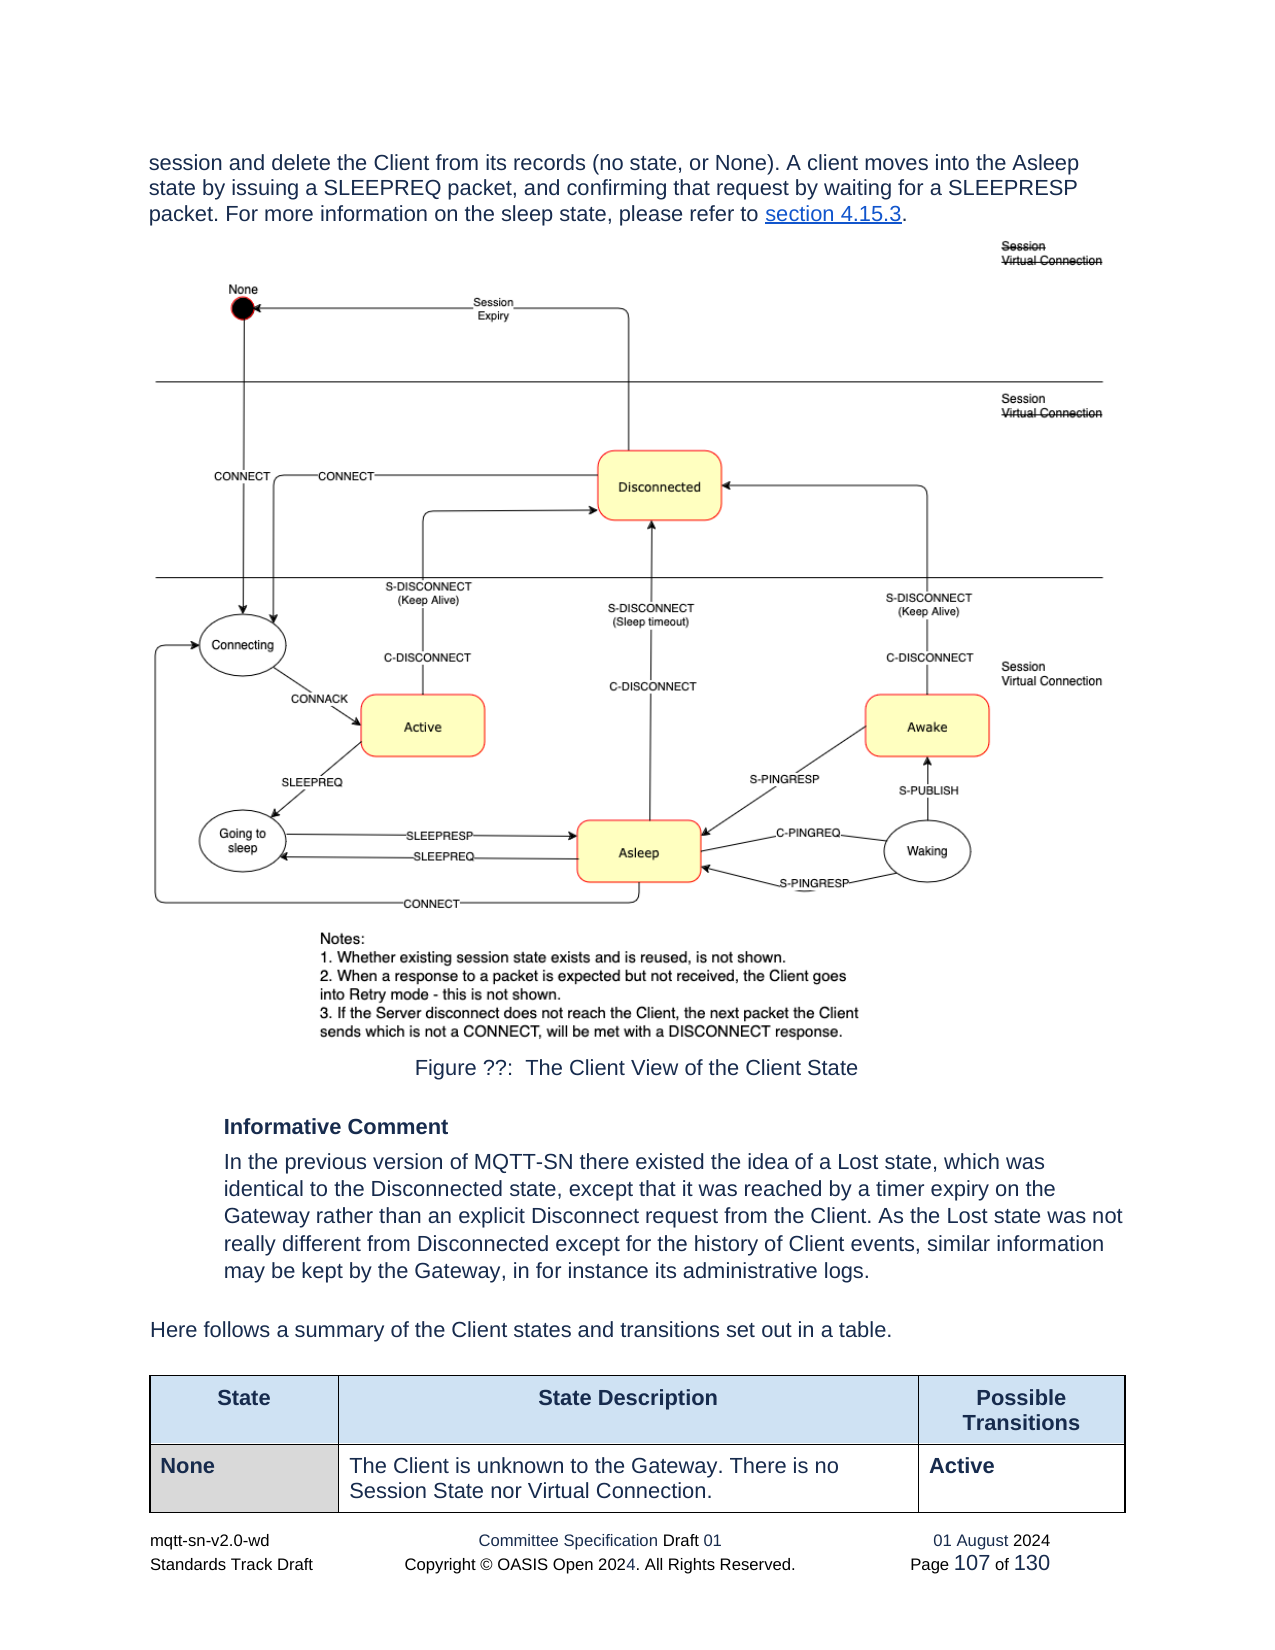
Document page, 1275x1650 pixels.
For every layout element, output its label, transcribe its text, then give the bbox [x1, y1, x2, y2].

text session and delete the Client from its records (no state, or None). A client moves into the Asleep state by issuing a SLEEPREQ packet, and confirming that request by waiting for a SLEEPRESP packet. For more information on the sleep state, please refer to section 4.15.3. [148, 150, 1124, 226]
picture [148, 233, 1124, 1047]
text Figure ??: The Client View of the Client State [148, 1055, 1124, 1080]
table_header Possible Transitions [919, 1376, 1124, 1443]
text Here follows a summary of the Client states and transitions set out in a table. [150, 1317, 1124, 1342]
text Informative Comment [223, 1113, 1124, 1139]
table_header State [151, 1376, 338, 1443]
table_header State Description [339, 1376, 918, 1443]
table_cell Active [919, 1445, 1124, 1512]
text In the previous version of MQTT-SN there existed the idea of a Lost state, which was identical to the Disconnected state, except that it was reached by a timer expiry on the Gateway rather than an explicit Disconnect request from the Client. As the Lost state was not really different from Disconnected except for the history of Client events, similar information may be kept by the Gateway, in for instance its administrative logs. [223, 1149, 1124, 1283]
table_cell None [151, 1445, 338, 1512]
table_cell The Client is unknown to the Gateway. There is no Session State nor Virtual Connection. [339, 1445, 918, 1512]
